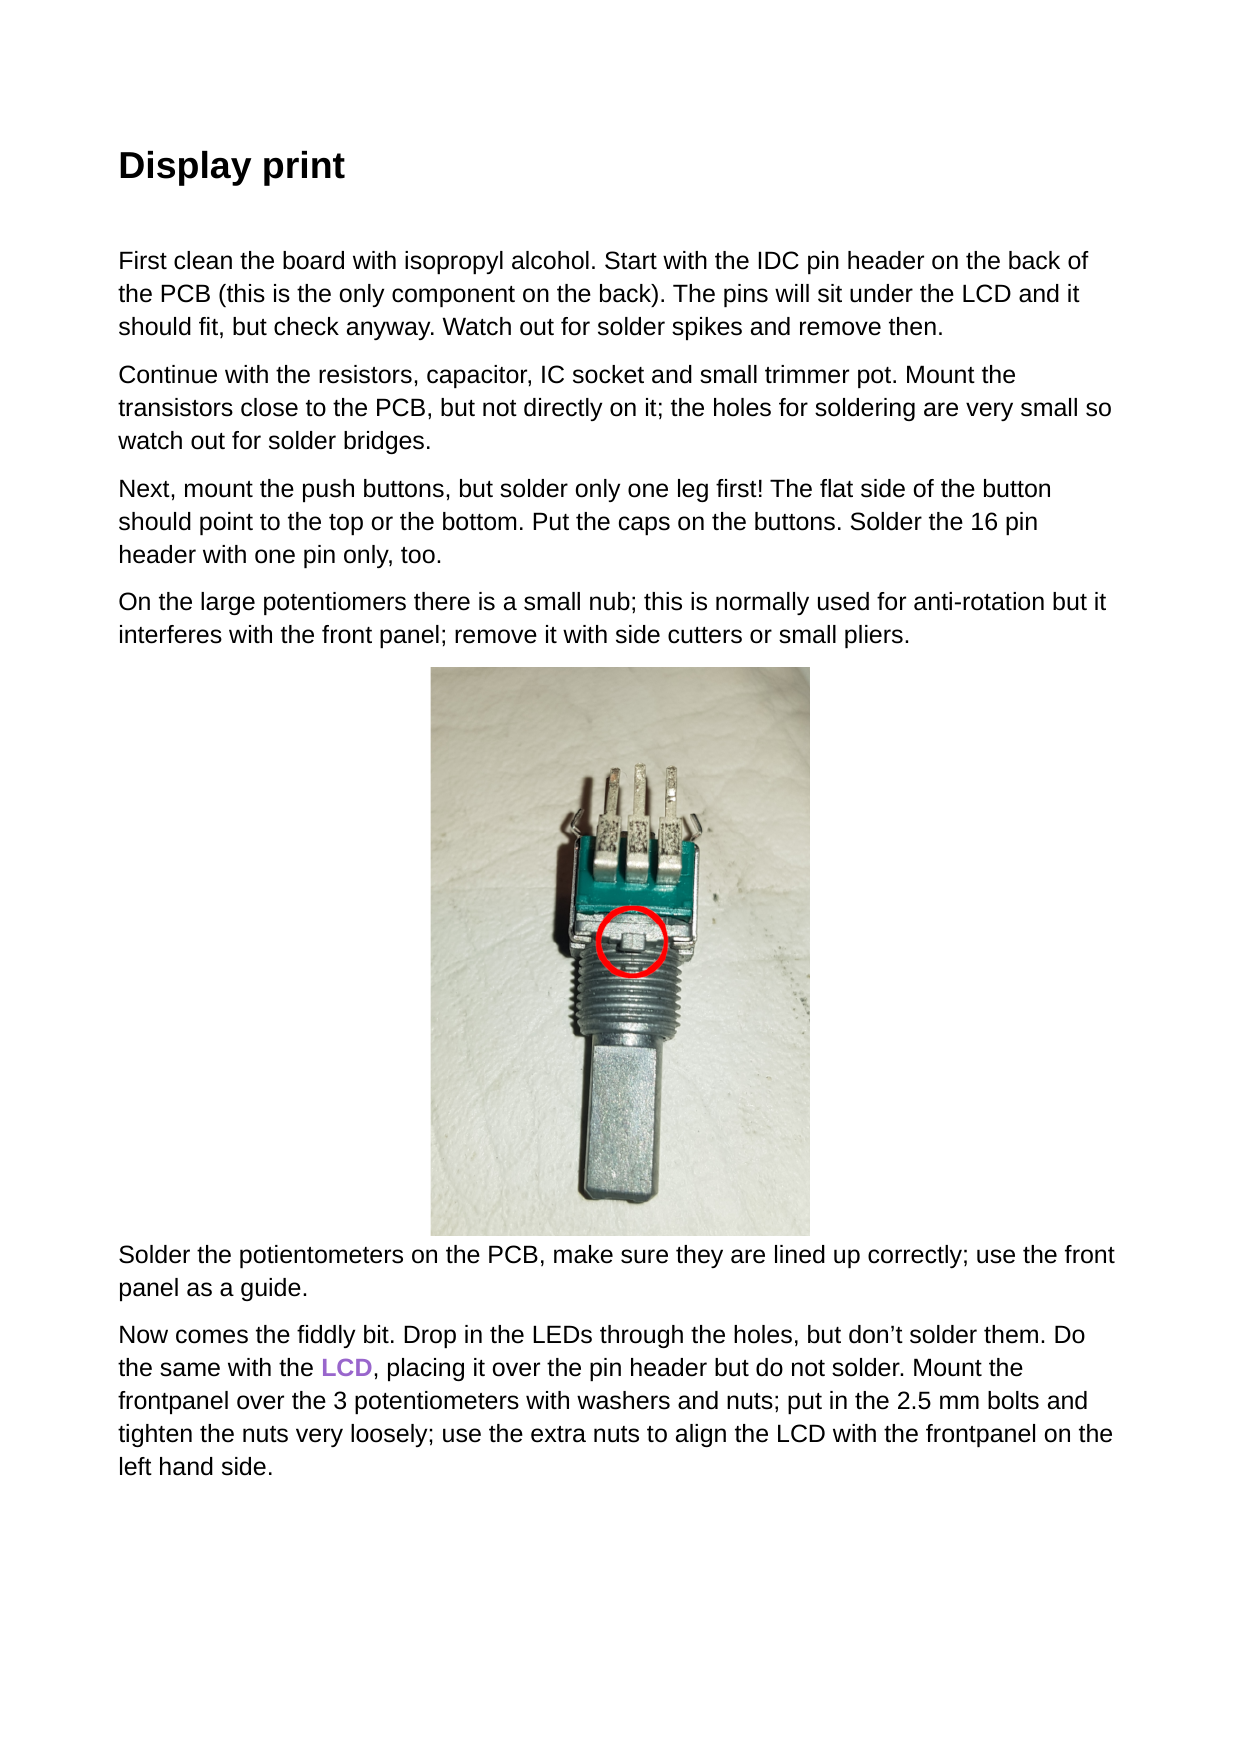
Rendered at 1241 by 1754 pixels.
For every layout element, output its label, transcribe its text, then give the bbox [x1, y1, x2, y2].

picture [430, 667, 810, 1236]
text Now comes the fiddly bit. Drop in the LEDs through the holes, but don’t solder them. Do the same with the LCD, placing it over the pin header but do not solder. Mount the frontpanel over the 3 potentiometers with washers and nuts; put in the 2.5 mm bolts and tighten the nuts very loosely; use the extra nuts to align the LCD with the frontpanel on the left hand side. [118, 1320, 1122, 1481]
text Next, mount the push buttons, but solder only one leg first! The flat side of the button should point to the top or the bottom. Put the caps on the buttons. Solder the 16 pin header with one pin only, too. [118, 474, 1122, 568]
text Solder the potientometers on the PCB, make sure they are lined up correctly; use the front panel as a guide. [118, 1236, 1122, 1301]
text First clean the board with isopropyl alcohol. Start with the IDC pin header on the back of the PCB (this is the only component on the back). The pins will sit under the LCD and it should fit, but check anyway. Watch out for solder spikes and remove then. [118, 246, 1122, 341]
text Continue with the resistors, capacitor, IC socket and small trimmer pot. Mount the transistors close to the PCB, but not directly on it; the holes for soldering are very small so watch out for solder bridges. [118, 360, 1122, 455]
text On the large potentiomers there is a small nub; this is normally used for anti-rotation but it interferes with the front panel; remove it with side cutters or small pliers. [118, 587, 1122, 649]
subtitle Display print [118, 143, 1122, 186]
